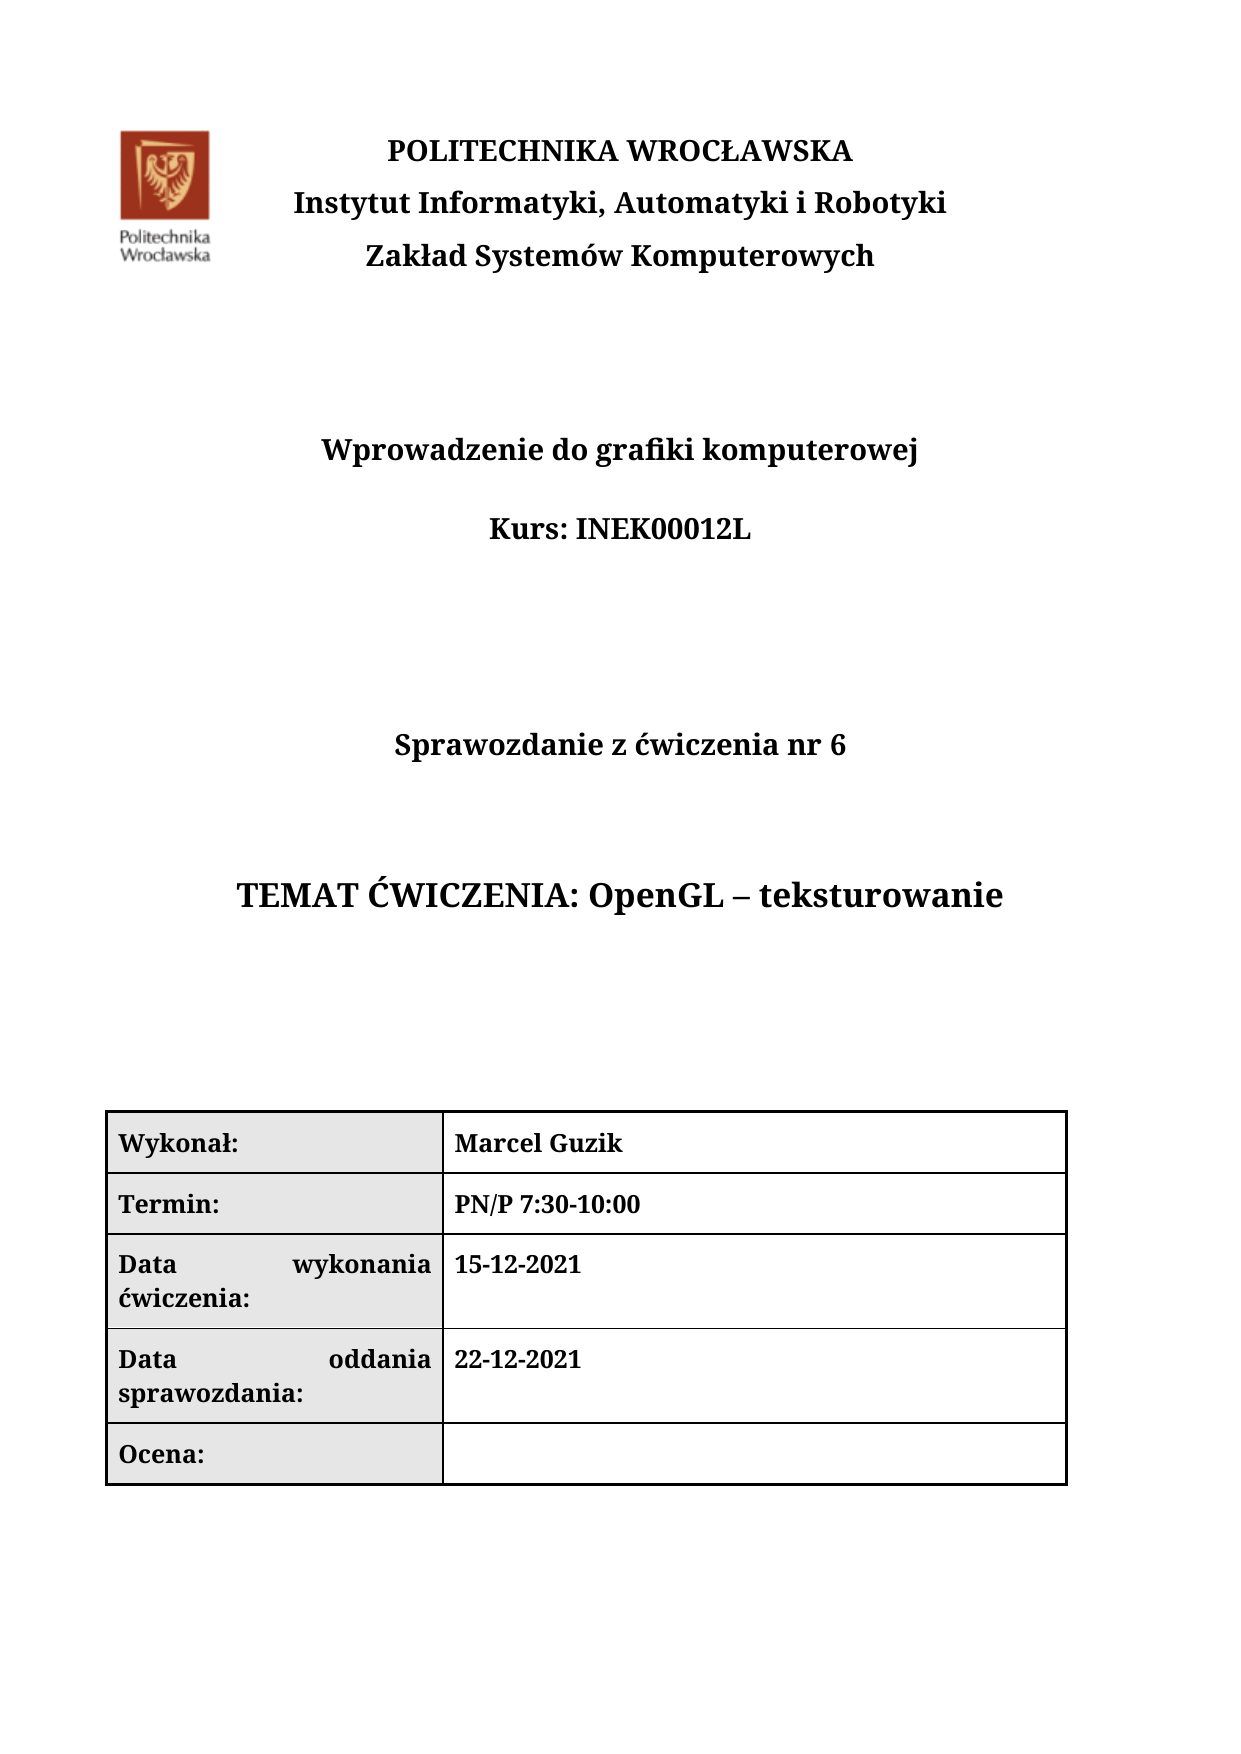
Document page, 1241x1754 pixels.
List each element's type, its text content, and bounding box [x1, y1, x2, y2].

table_cell Ocena: [108, 1424, 442, 1483]
table_cell Termin: [108, 1174, 442, 1233]
table_cell 22-12-2021 [444, 1329, 1065, 1422]
text POLITECHNIKA WROCŁAWSKA [212, 131, 1122, 170]
text Kurs: INEK00012L [118, 508, 1122, 548]
text Sprawozdanie z ćwiczenia nr 6 [118, 724, 1122, 764]
text Instytut Informatyki, Automatyki i Robotyki [212, 183, 1122, 222]
text Wprowadzenie do grafiki komputerowej [118, 429, 1122, 469]
table_cell PN/P 7:30-10:00 [444, 1174, 1065, 1233]
picture [118, 130, 212, 265]
text Zakład Systemów Komputerowych [118, 235, 1122, 275]
table_cell 15-12-2021 [444, 1235, 1065, 1327]
table_cell [444, 1424, 1065, 1483]
table_cell Data wykonania ćwiczenia: [108, 1235, 442, 1327]
text TEMAT ĆWICZENIA: OpenGL – teksturowanie [118, 872, 1122, 917]
table_header Marcel Guzik [444, 1113, 1065, 1172]
table_header Wykonał: [108, 1113, 442, 1172]
table_cell Data oddania sprawozdania: [108, 1329, 442, 1422]
